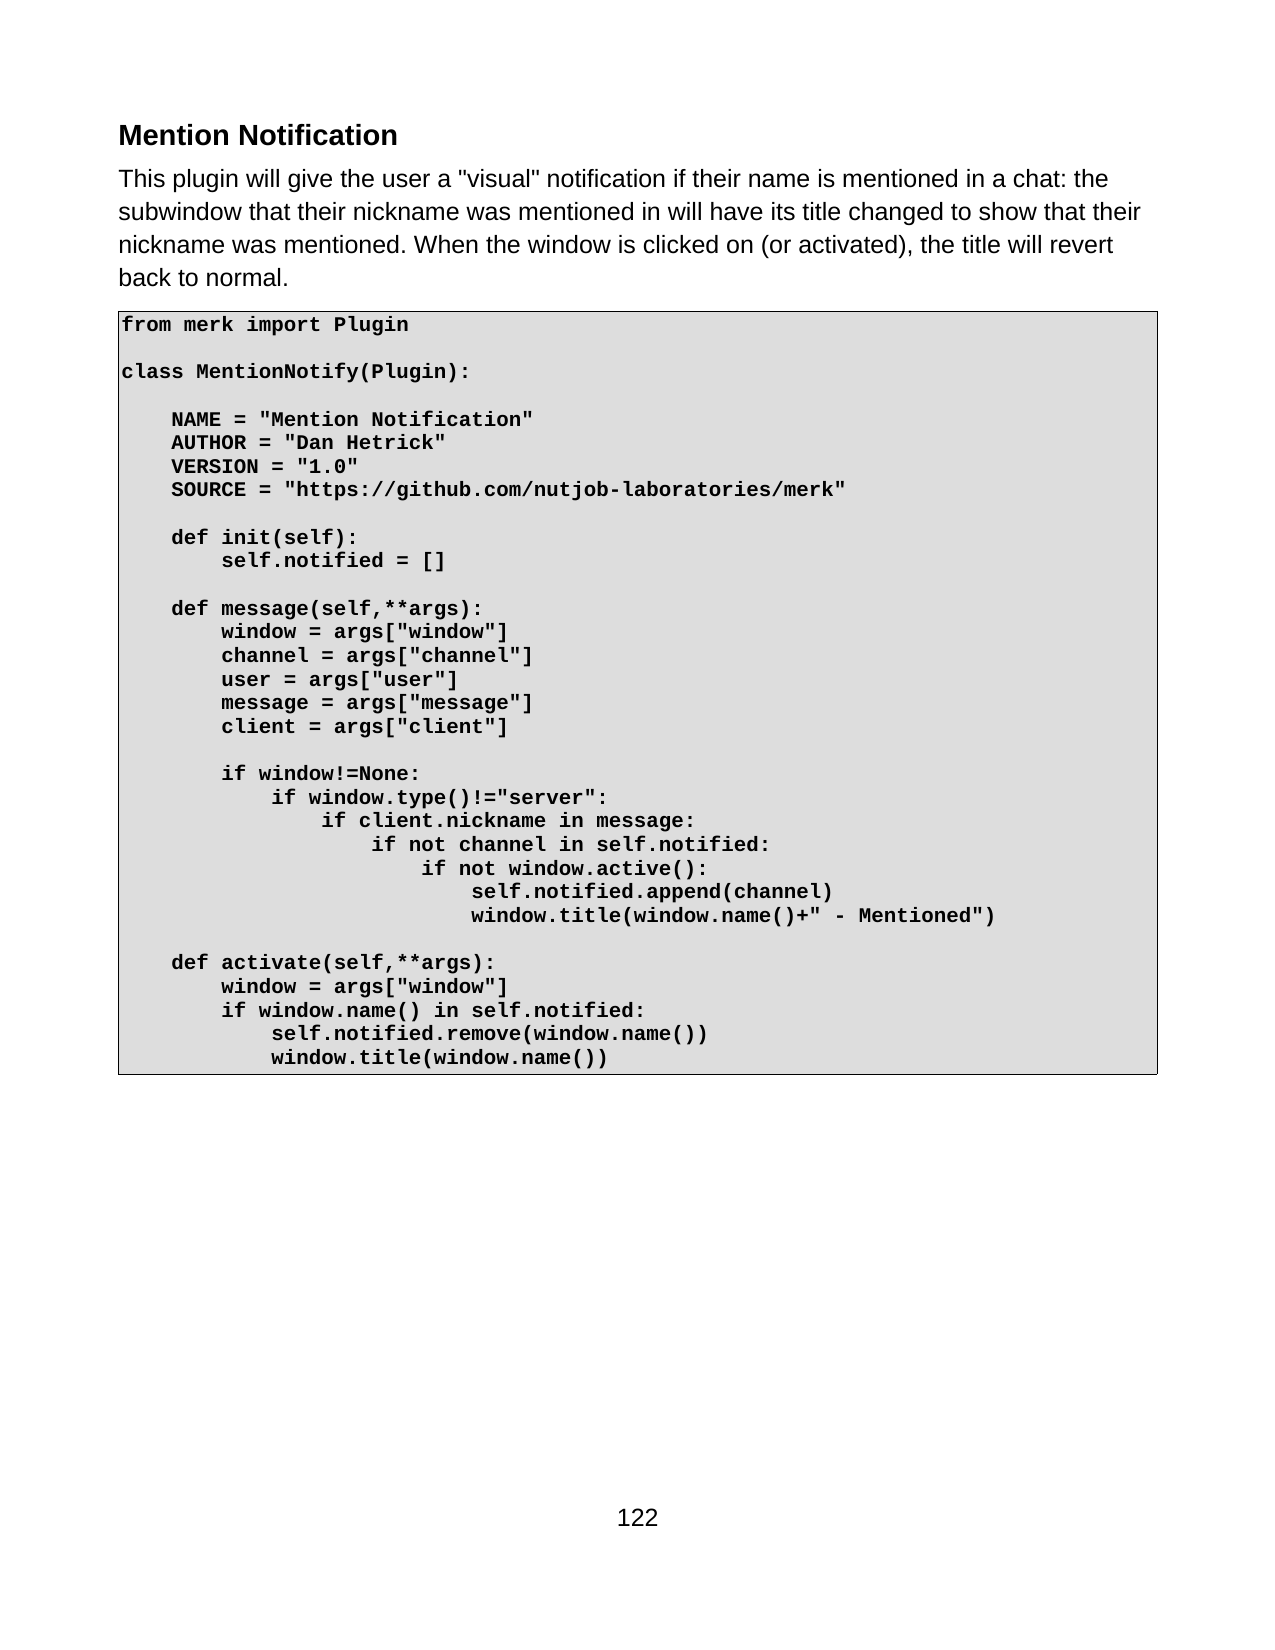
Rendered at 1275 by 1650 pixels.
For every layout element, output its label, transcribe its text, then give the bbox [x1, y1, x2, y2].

text This plugin will give the user a "visual" notification if their name is mentioned in a chat: the subwindow that their nickname was mentioned in will have its title changed to show that their nickname was mentioned. When the window is clicked on (or activated), the title will revert back to normal. [118, 164, 1157, 292]
table_header from merk import Plugin class MentionNotify(Plugin): NAME = "Mention Notification" AUTHOR = "Dan Hetrick" VERSION = "1.0" SOURCE = "https://github.com/nutjob-laboratories/merk" def init(self): self.notified = [] def message(self,**args): window = args["window"] channel = args["channel"] user = args["user"] message = args["message"] client = args["client"] if window!=None: if window.type()!="server": if client.nickname in message: if not channel in self.notified: if not window.active(): self.notified.append(channel) window.title(window.name()+" - Mentioned") def activate(self,**args): window = args["window"] if window.name() in self.notified: self.notified.remove(window.name()) window.title(window.name()) [119, 312, 1157, 1074]
subtitle Mention Notification [118, 118, 1157, 152]
